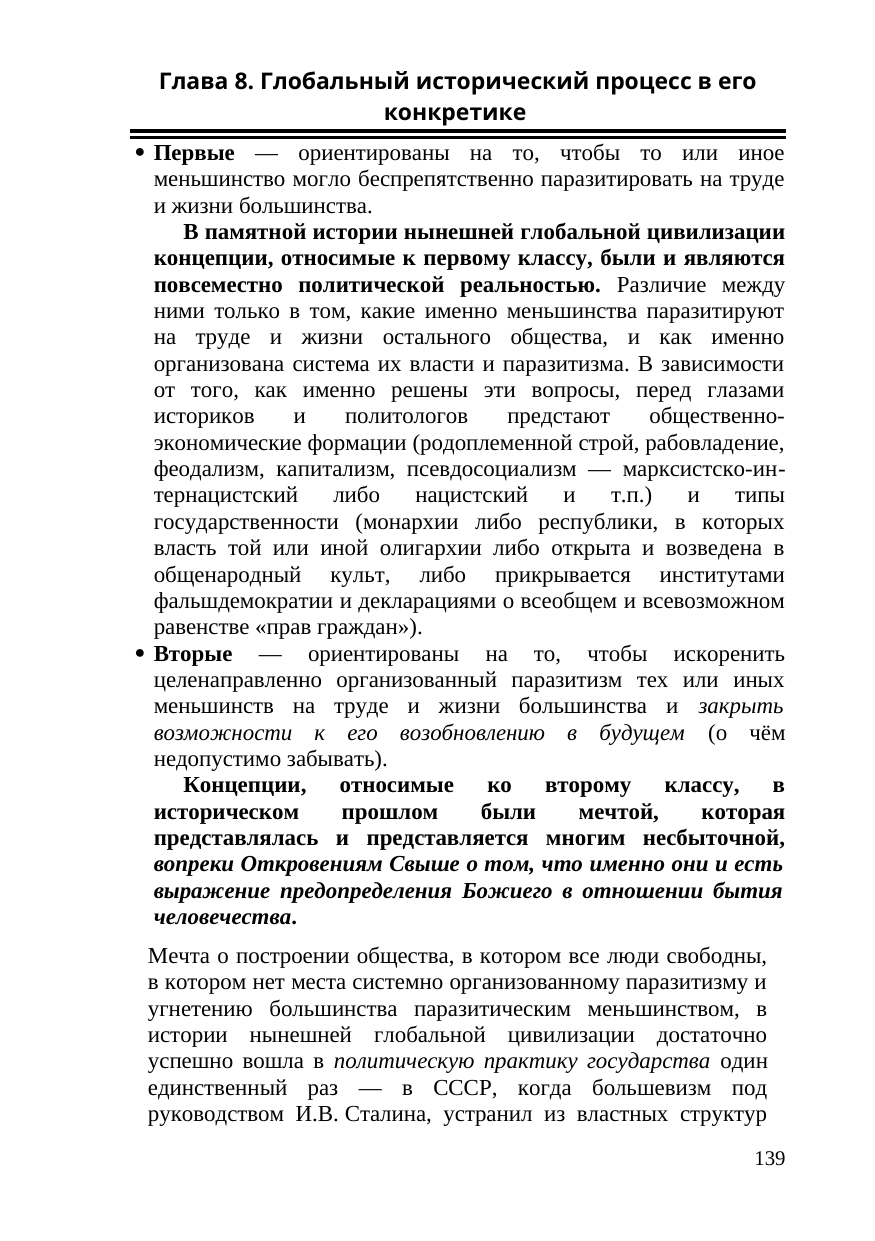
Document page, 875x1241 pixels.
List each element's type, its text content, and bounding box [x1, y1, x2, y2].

list Первые — ориентированы на то, чтобы то или иное меньшинство могло беспрепятственно паразитировать на труде и жизни большинства. [136, 139, 786, 218]
text Мечта о построении общества, в котором все люди свободны, в котором нет места системно организованному паразитизму и угнетению большинства паразитическим меньшинством, в истории нынешней глобальной цивилизации достаточно успешно вошла в политическую практику государства один единственный раз — в СССР, когда большевизм под руководством И.В. Сталина, устранил из властных структур [148, 942, 768, 1127]
text В памятной истории нынешней глобальной цивилизации концепции, относимые к первому классу, были и являются повсеместно политической реальностью. Различие между ними только в том, какие именно меньшинства паразитируют на труде и жизни остального общества, и как именно организована система их власти и паразитизма. В зависимости от того, как именно решены эти вопросы, перед глазами историков и политологов предстают общественно-экономические формации (родоплеменной строй, рабовладение, феодализм, ка­питализм, псевдосоциализм — марксистско-ин­тер­нацистский либо нацистский и т.п.) и типы государственности (монархии либо республики, в которых власть той или иной олигархии либо открыта и возведена в общенародный культ, либо прикрывается институтами фальшдемократии и декларациями о всеобщем и всевозможном равенстве «прав граждан»). [153, 218, 786, 640]
text Концепции, относимые ко второму классу, в историческом прошлом были мечтой, которая представлялась и представляется многим несбыточной, вопреки Откровениям Свыше о том, что именно они и есть выражение предопределения Божиего в отношении бытия человечества. [153, 771, 786, 929]
list Вторые — ориентированы на то, чтобы искоренить целенаправленно организованный паразитизм тех или иных меньшинств на труде и жизни большинства и закрыть возможности к его возобновлению в будущем (о чём недопустимо забывать). [136, 640, 786, 771]
